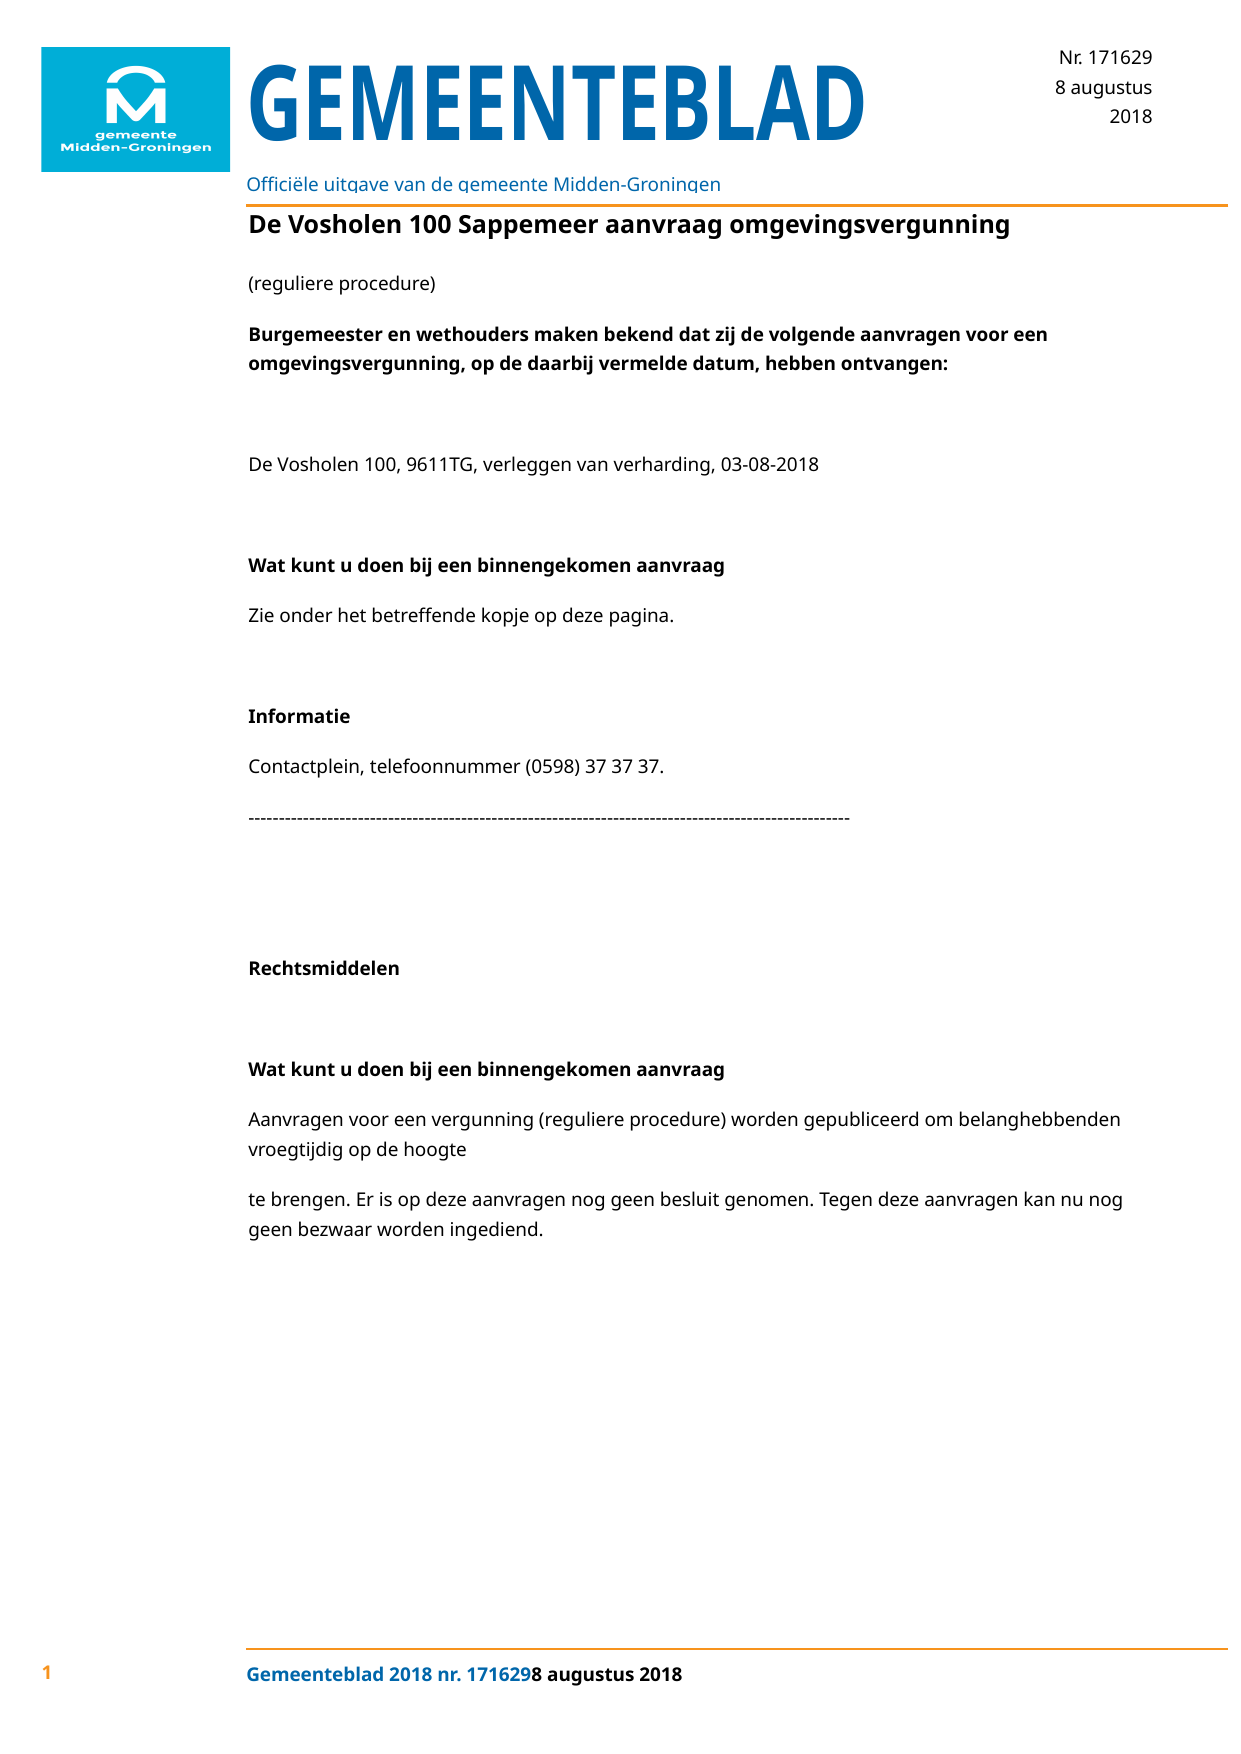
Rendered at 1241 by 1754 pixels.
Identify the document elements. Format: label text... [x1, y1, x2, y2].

text Wat kunt u doen bij een binnengekomen aanvraag [248, 552, 1152, 578]
text --------------------------------------------------------------------------------------------------- [248, 804, 1152, 830]
text Zie onder het betreffende kopje op deze pagina. [248, 602, 1152, 628]
text Contactplein, telefoonnummer (0598) 37 37 37. [248, 754, 1152, 779]
text Wat kunt u doen bij een binnengekomen aanvraag [248, 1056, 1152, 1082]
text De Vosholen 100 Sappemeer aanvraag omgevingsvergunning [248, 207, 1152, 241]
text te brengen. Er is op deze aanvragen nog geen besluit genomen. Tegen deze aanvragen kan nu nog geen bezwaar worden ingediend. [248, 1187, 1152, 1242]
text De Vosholen 100, 9611TG, verleggen van verharding, 03-08-2018 [248, 451, 1152, 477]
text Rechtsmiddelen [248, 955, 1152, 981]
picture [107, 89, 165, 122]
text (reguliere procedure) [248, 270, 1152, 296]
text Aanvragen voor een vergunning (reguliere procedure) worden gepubliceerd om belanghebbenden vroegtijdig op de hoogte [248, 1107, 1152, 1162]
text Burgemeester en wethouders maken bekend dat zij de volgende aanvragen voor een omgevingsvergunning, op de daarbij vermelde datum, hebben ontvangen: [248, 321, 1152, 376]
text Informatie [248, 703, 1152, 729]
picture [108, 66, 164, 82]
picture [184, 146, 190, 153]
